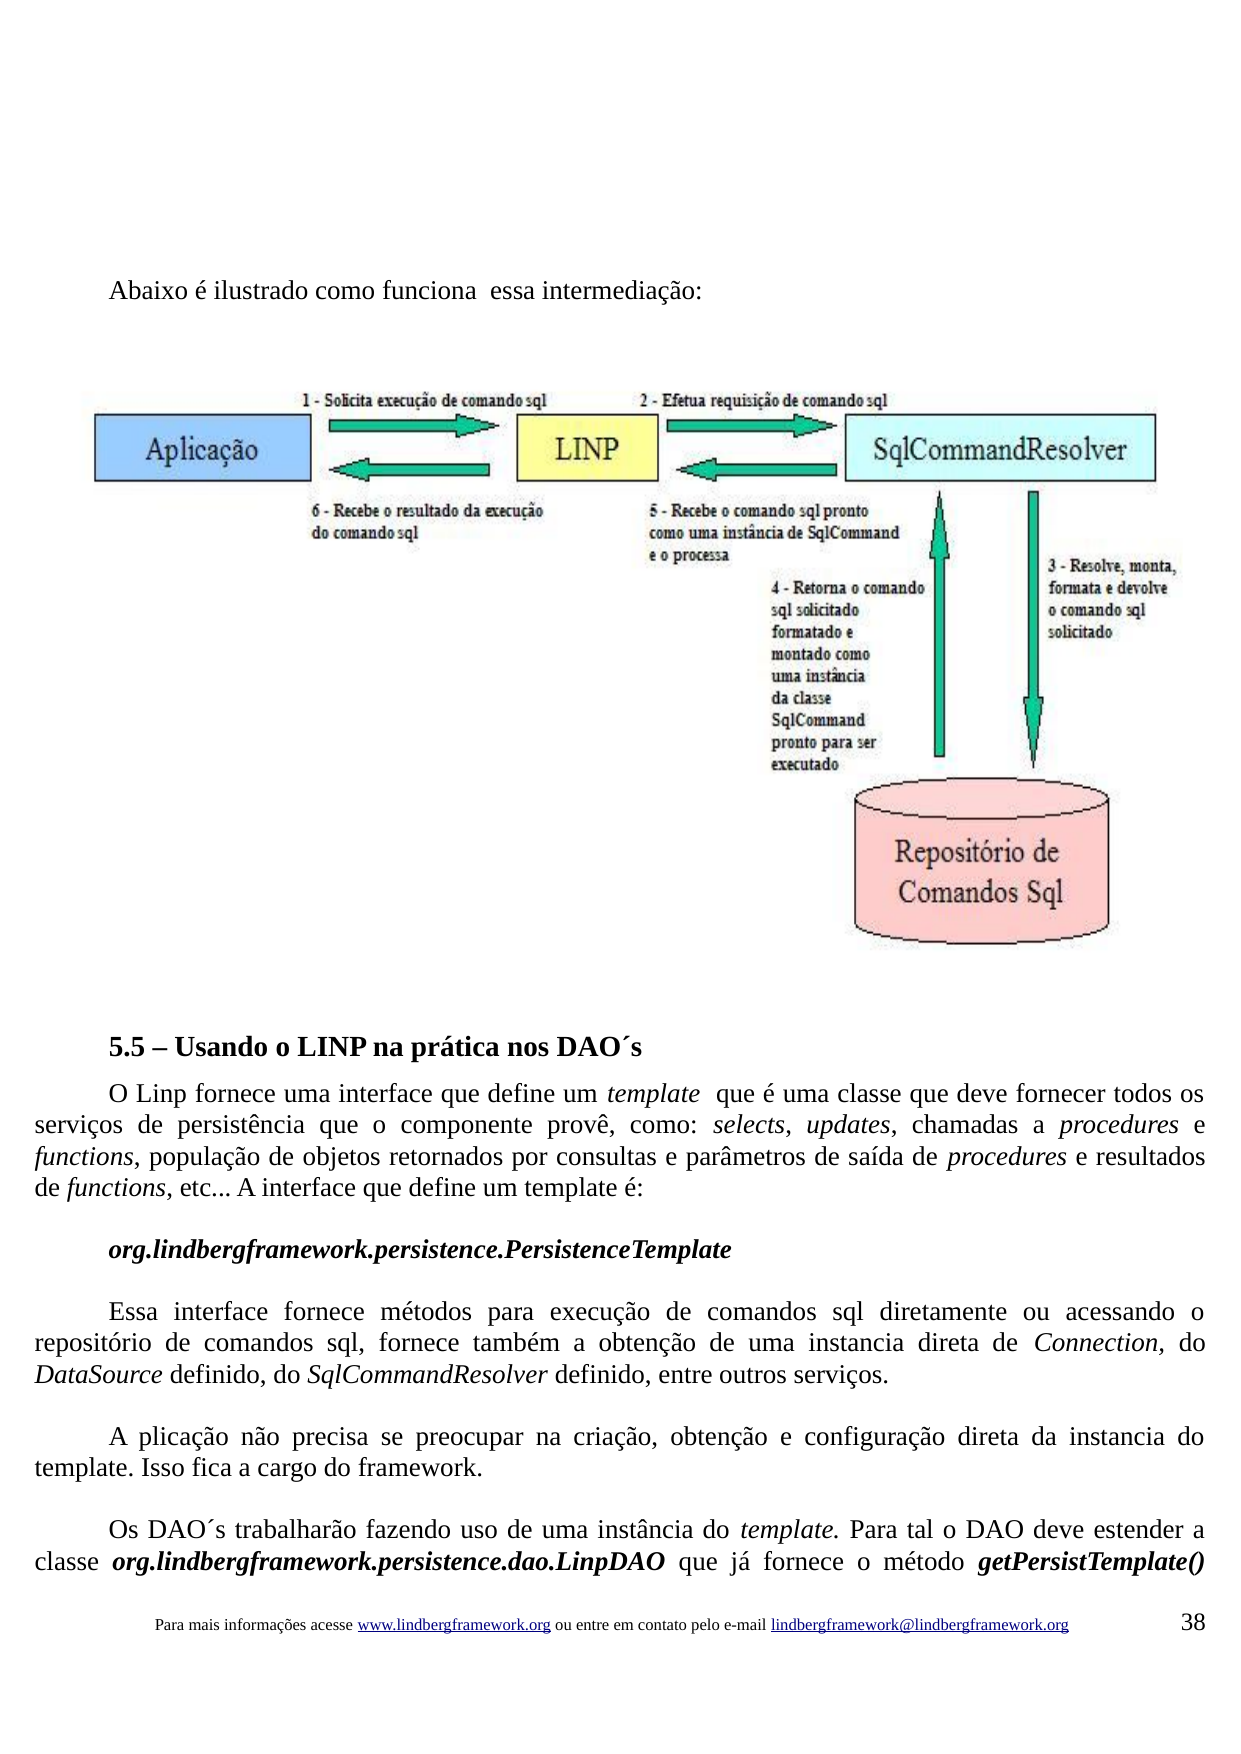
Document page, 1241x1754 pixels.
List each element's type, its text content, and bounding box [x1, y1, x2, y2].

text org.lindbergframework.persistence.PersistenceTemplate [34, 1233, 1206, 1264]
text Os DAO´s trabalharão fazendo uso de uma instância do template. Para tal o DAO deve estender a classe org.lindbergframework.persistence.dao.LinpDAO que já fornece o método getPersistTemplate() [34, 1513, 1206, 1576]
text Abaixo é ilustrado como funciona essa intermediação: [34, 274, 1206, 305]
text O Linp fornece uma interface que define um template que é uma classe que deve fornecer todos os serviços de persistência que o componente provê, como: selects, updates, chamadas a procedures e functions, população de objetos retornados por consultas e parâmetros de saída de procedures e resultados de functions, etc... A interface que define um template é: [34, 1075, 1206, 1202]
text Essa interface fornece métodos para execução de comandos sql diretamente ou acessando o repositório de comandos sql, fornece também a obtenção de uma instancia direta de Connection, do DataSource definido, do SqlCommandResolver definido, entre outros serviços. [34, 1295, 1206, 1389]
subtitle 5.5 – Usando o LINP na prática nos DAO´s [94, 1029, 1206, 1062]
text A plicação não precisa se preocupar na criação, obtenção e configuração direta da instancia do template. Isso fica a cargo do framework. [34, 1420, 1206, 1482]
picture [57, 305, 1183, 978]
